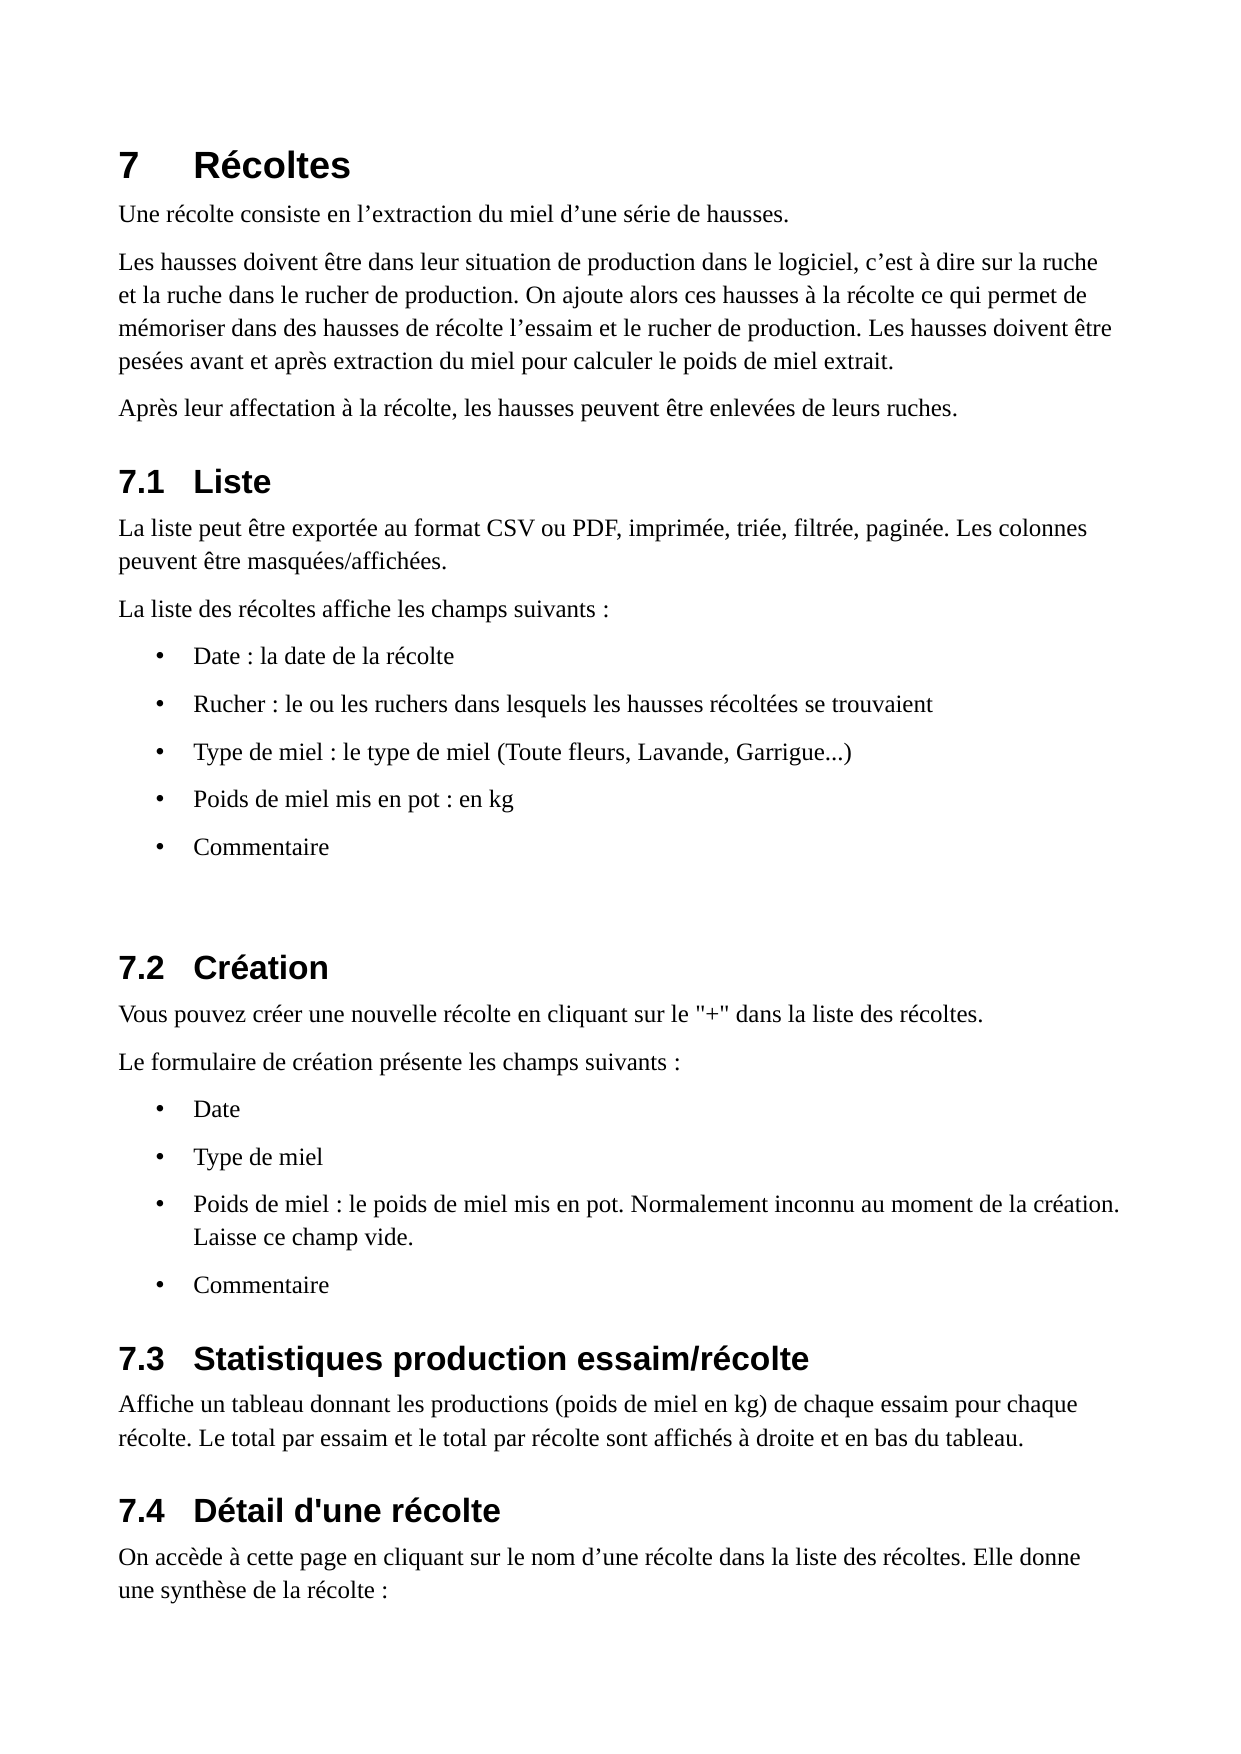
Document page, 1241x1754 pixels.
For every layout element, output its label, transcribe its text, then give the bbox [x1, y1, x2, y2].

text La liste peut être exportée au format CSV ou PDF, imprimée, triée, filtrée, paginée. Les colonnes peuvent être masquées/affichées. [118, 513, 1122, 575]
list Date : la date de la récolte [156, 641, 1122, 670]
list Type de miel [156, 1142, 1122, 1171]
subtitle Liste [118, 462, 1122, 501]
list Type de miel : le type de miel (Toute fleurs, Lavande, Garrigue...) [156, 737, 1122, 765]
text Après leur affectation à la récolte, les hausses peuvent être enlevées de leurs ruches. [118, 393, 1122, 422]
subtitle Création [118, 948, 1122, 986]
text La liste des récoltes affiche les champs suivants : [118, 594, 1122, 622]
text Les hausses doivent être dans leur situation de production dans le logiciel, c’est à dire sur la ruche et la ruche dans le rucher de production. On ajoute alors ces hausses à la récolte ce qui permet de mémoriser dans des hausses de récolte l’essaim et le rucher de production. Les hausses doivent être pesées avant et après extraction du miel pour calculer le poids de miel extrait. [118, 247, 1122, 375]
subtitle Détail d'une récolte [118, 1491, 1122, 1530]
text Affiche un tableau donnant les productions (poids de miel en kg) de chaque essaim pour chaque récolte. Le total par essaim et le total par récolte sont affichés à droite et en bas du tableau. [118, 1389, 1122, 1451]
list Rucher : le ou les ruchers dans lesquels les hausses récoltées se trouvaient [156, 689, 1122, 718]
list Commentaire [156, 832, 1122, 861]
subtitle Statistiques production essaim/récolte [118, 1338, 1122, 1377]
text Vous pouvez créer une nouvelle récolte en cliquant sur le "+" dans la liste des récoltes. [118, 999, 1122, 1028]
list Poids de miel mis en pot : en kg [156, 784, 1122, 813]
subtitle Récoltes [118, 143, 1122, 187]
text Une récolte consiste en l’extraction du miel d’une série de hausses. [118, 199, 1122, 228]
text Le formulaire de création présente les champs suivants : [118, 1047, 1122, 1075]
text On accède à cette page en cliquant sur le nom d’une récolte dans la liste des récoltes. Elle donne une synthèse de la récolte : [118, 1542, 1122, 1604]
list Date [156, 1094, 1122, 1123]
list Commentaire [156, 1270, 1122, 1299]
list Poids de miel : le poids de miel mis en pot. Normalement inconnu au moment de la création. Laisse ce champ vide. [156, 1189, 1122, 1251]
